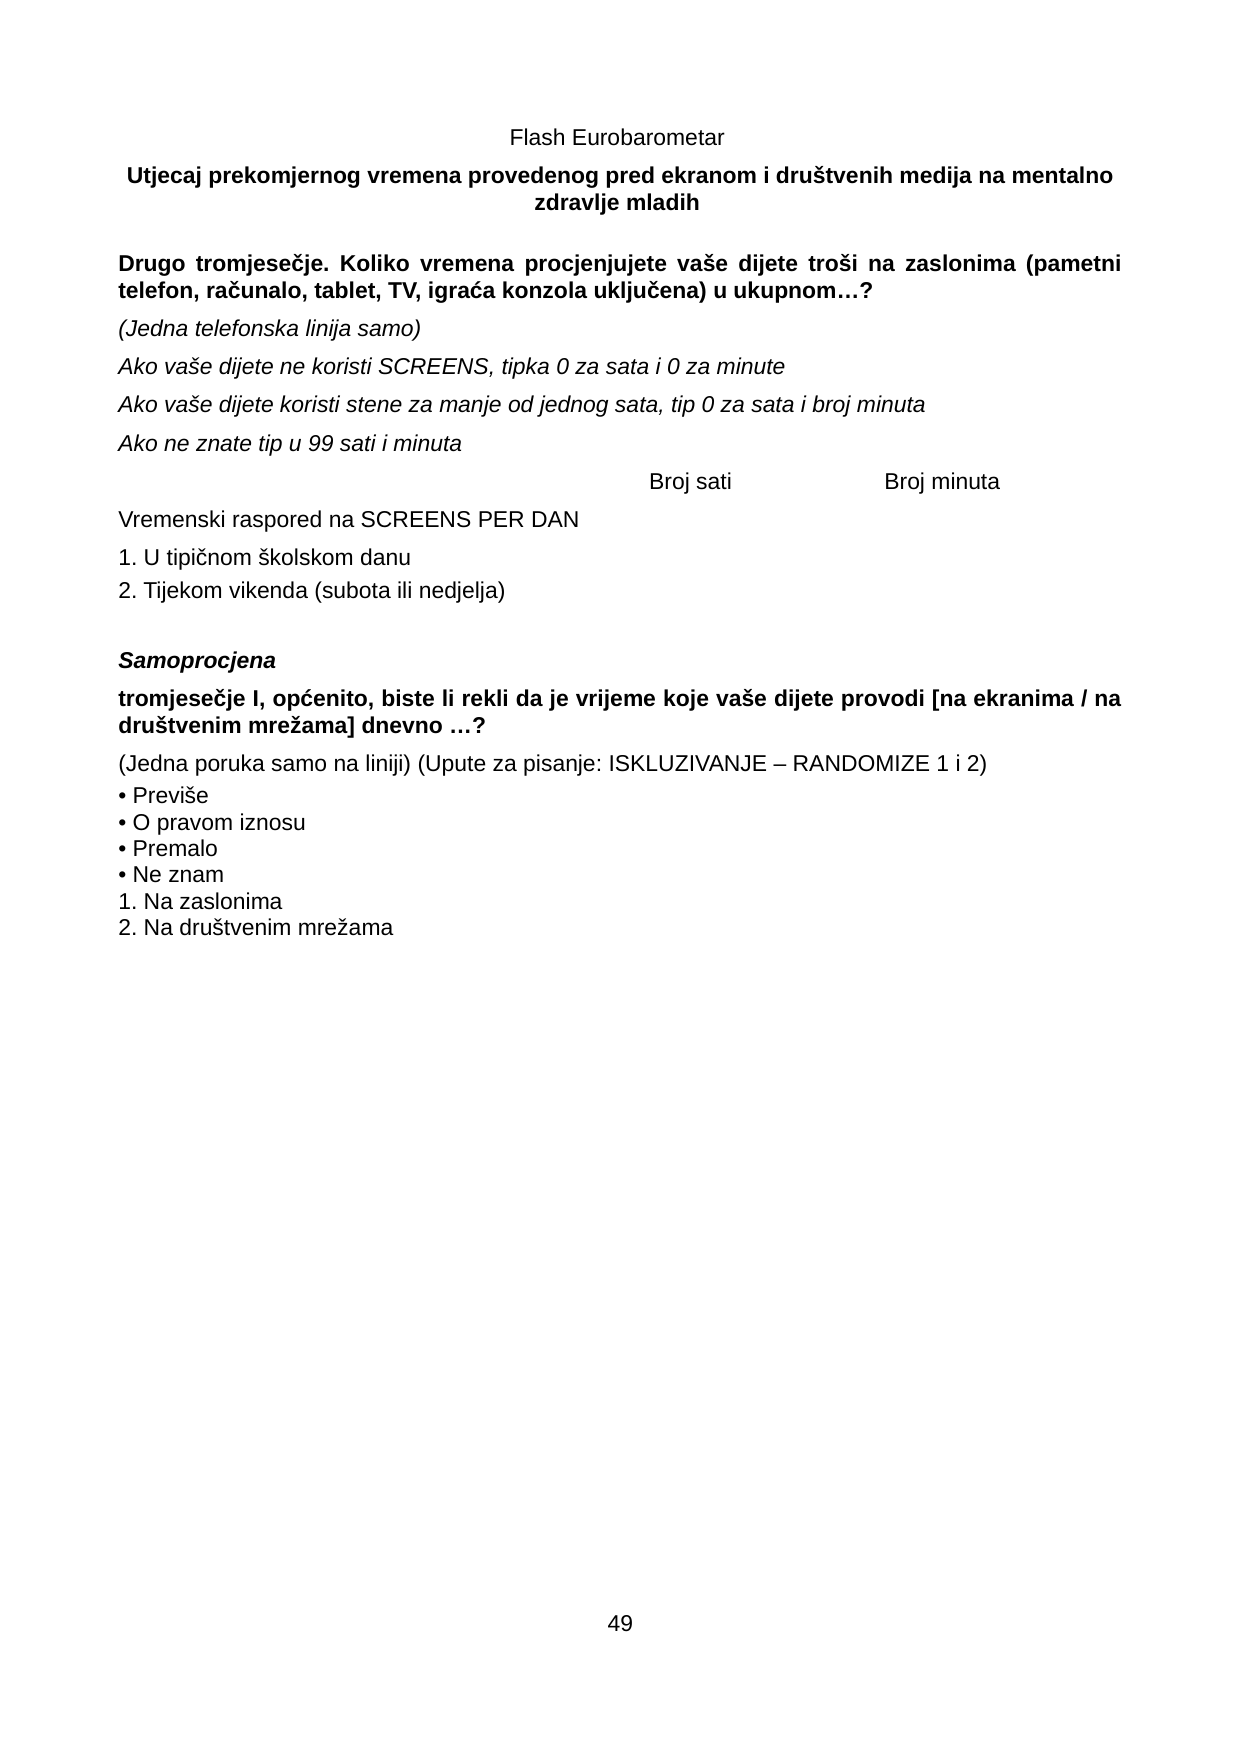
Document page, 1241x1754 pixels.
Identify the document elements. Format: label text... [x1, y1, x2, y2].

text 1. U tipičnom školskom danu [118, 544, 1122, 571]
text • Premalo [118, 835, 1122, 861]
text 1. Na zaslonima [118, 888, 1122, 914]
table_cell [649, 500, 884, 538]
text Ako ne znate tip u 99 sati i minuta [118, 430, 1122, 456]
text • O pravom iznosu [118, 809, 1122, 835]
text (Jedna telefonska linija samo) [118, 315, 1122, 341]
text 2. Na društvenim mrežama [118, 914, 1122, 940]
table_cell Vremenski raspored na SCREENS PER DAN [118, 500, 649, 538]
text Drugo tromjesečje. Koliko vremena procjenjujete vaše dijete troši na zaslonima (pametni telefon, računalo, tablet, TV, igraća konzola uključena) u ukupnom…? [118, 250, 1122, 303]
text (Jedna poruka samo na liniji) (Upute za pisanje: ISKLUZIVANJE – RANDOMIZE 1 i 2) [118, 750, 1122, 776]
table_header [118, 462, 649, 500]
text tromjesečje I, općenito, biste li rekli da je vrijeme koje vaše dijete provodi [na ekranima / na društvenim mrežama] dnevno …? [118, 685, 1122, 738]
table_header Broj sati [649, 462, 884, 500]
text • Ne znam [118, 861, 1122, 888]
table_cell [884, 500, 1122, 538]
text Ako vaše dijete koristi stene za manje od jednog sata, tip 0 za sata i broj minuta [118, 391, 1122, 418]
text Samoprocjena [118, 647, 1122, 673]
table_header Broj minuta [884, 462, 1122, 500]
text 2. Tijekom vikenda (subota ili nedjelja) [118, 577, 1122, 603]
text • Previše [118, 782, 1122, 809]
text Ako vaše dijete ne koristi SCREENS, tipka 0 za sata i 0 za minute [118, 353, 1122, 379]
